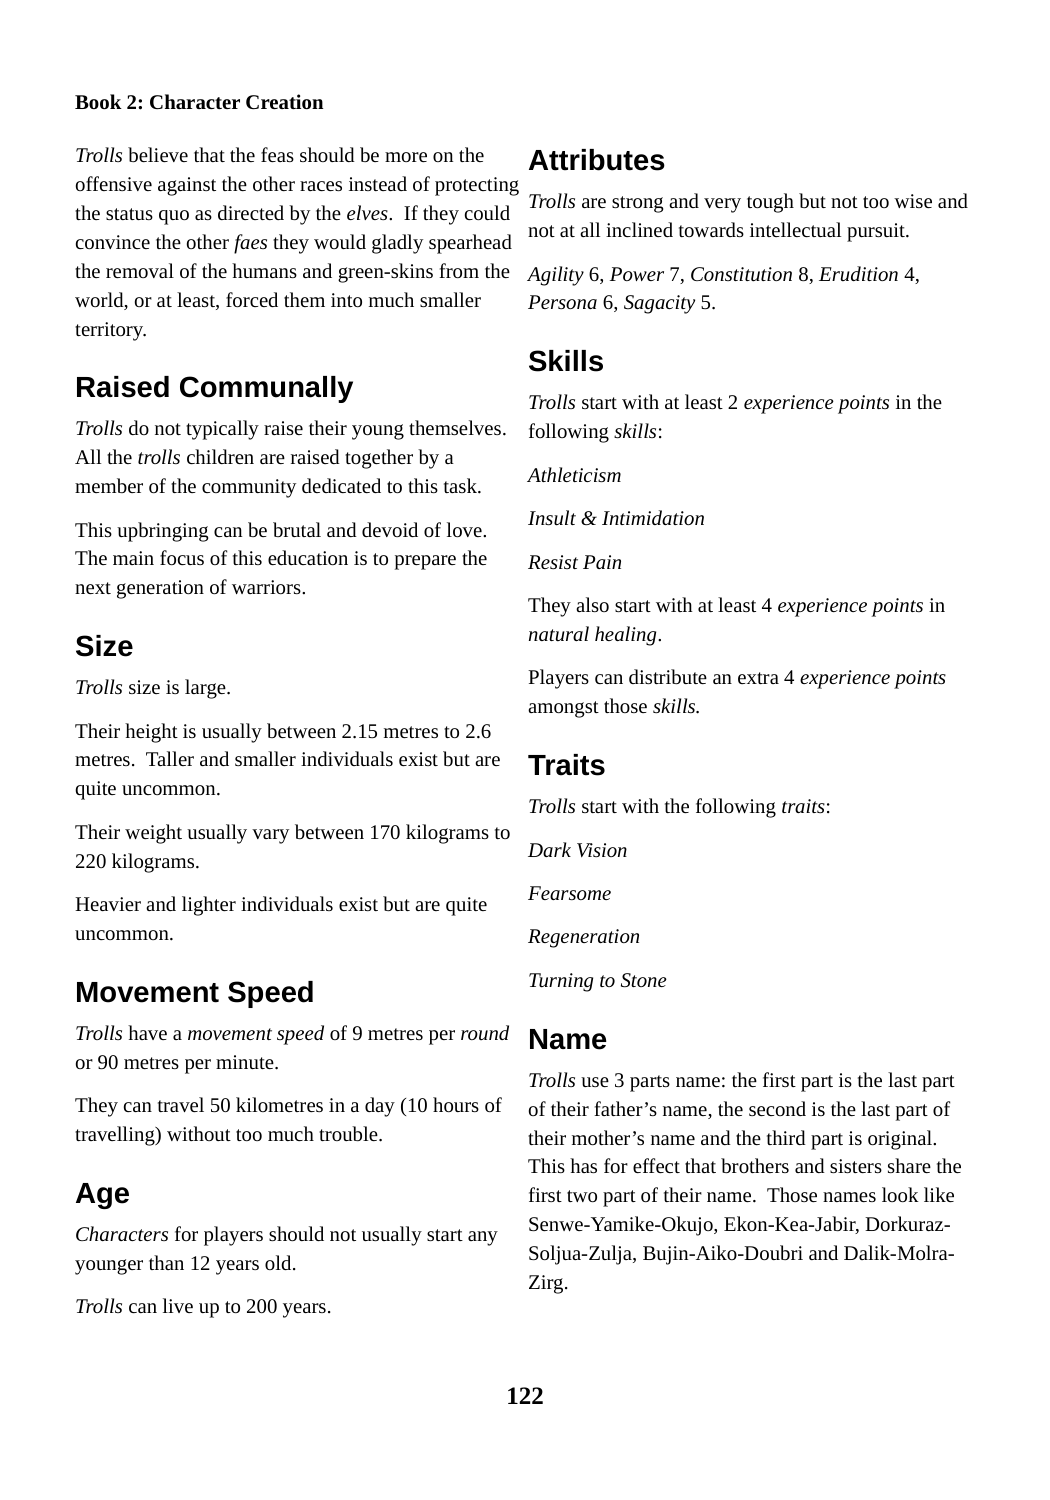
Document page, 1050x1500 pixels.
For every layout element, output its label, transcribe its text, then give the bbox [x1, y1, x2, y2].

text Their height is usually between 2.15 metres to 2.6 metres. Taller and smaller individuals exist but are quite uncommon. [75, 718, 522, 800]
text Trolls size is large. [75, 675, 522, 699]
text Their weight usually vary between 170 kilograms to 220 kilograms. [75, 820, 522, 873]
text Athleticism [528, 463, 975, 487]
text This upbringing can be brutal and devoid of love. The main focus of this education is to prepare the next generation of warriors. [75, 517, 522, 599]
text Trolls are strong and very tough but not too wise and not at all inclined towards intellectual pursuit. [528, 189, 975, 242]
subtitle Movement Speed [75, 975, 522, 1008]
text Characters for players should not usually start any younger than 12 years old. [75, 1222, 522, 1275]
text Trolls can live up to 200 years. [75, 1294, 522, 1318]
subtitle Raised Communally [75, 370, 522, 404]
text Trolls start with at least 2 experience points in the following skills: [528, 390, 975, 443]
text They also start with at least 4 experience points in natural healing. [528, 593, 975, 646]
text Heavier and lighter individuals exist but are quite uncommon. [75, 892, 522, 945]
subtitle Skills [528, 344, 975, 378]
text Agility 6, Power 7, Constitution 8, Erudition 4, Persona 6, Sagacity 5. [528, 262, 975, 314]
subtitle Age [75, 1176, 522, 1209]
text Fearsome [528, 881, 975, 905]
text Turning to Stone [528, 968, 975, 992]
subtitle Attributes [528, 143, 975, 177]
text Trolls use 3 parts name: the first part is the last part of their father’s name, the second is the last part of their mother’s name and the third part is original. This has for effect that brothers and sisters share the first two part of their name. Those names look like Senwe-Yamike-Okujo, Ekon-Kea-Jabir, Dorkuraz-Soljua-Zulja, Bujin-Aiko-Doubri and Dalik-Molra-Zirg. [528, 1068, 975, 1294]
text Insult & Intimidation [528, 506, 975, 530]
text Dark Vision [528, 837, 975, 862]
subtitle Size [75, 629, 522, 663]
text Regeneration [528, 924, 975, 948]
subtitle Name [528, 1022, 975, 1055]
text Resist Pain [528, 549, 975, 574]
text Trolls believe that the feas should be more on the offensive against the other races instead of protecting the status quo as directed by the elves. If they could convince the other faes they would gladly spearhead the removal of the humans and green-skins from the world, or at least, forced them into much smaller territory. [75, 143, 522, 341]
text Trolls have a movement speed of 9 metres per round or 90 metres per minute. [75, 1021, 522, 1074]
text Players can distribute an extra 4 experience points amongst those skills. [528, 665, 975, 718]
subtitle Traits [528, 748, 975, 782]
text Trolls do not typically raise their young themselves. All the trolls children are raised together by a member of the community dedicated to this task. [75, 416, 522, 498]
text They can travel 50 kilometres in a day (10 hours of travelling) without too much trouble. [75, 1093, 522, 1146]
text Trolls start with the following traits: [528, 794, 975, 818]
